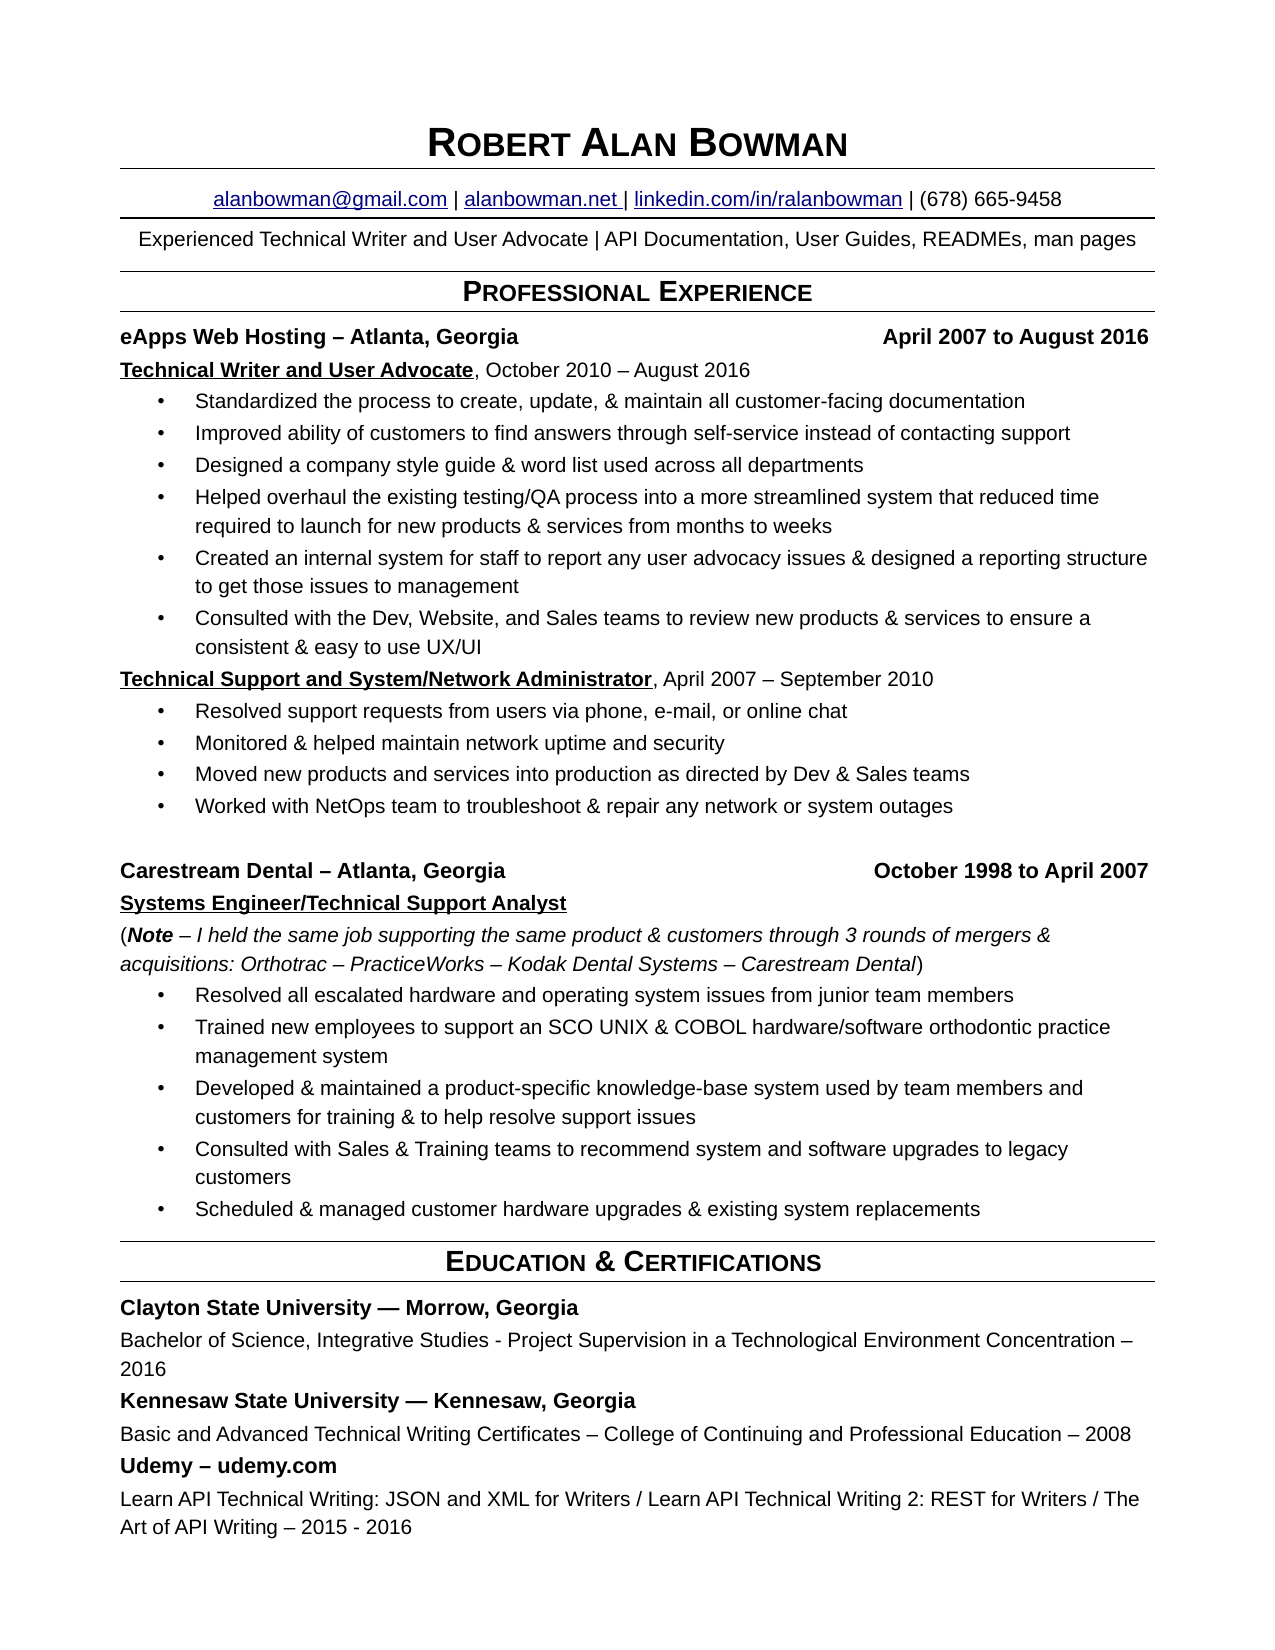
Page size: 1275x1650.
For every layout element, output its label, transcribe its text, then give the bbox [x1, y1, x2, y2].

subtitle Robert Alan Bowman [120, 115, 1155, 168]
list Designed a company style guide & word list used across all departments [157, 453, 1155, 477]
text alanbowman@gmail.com | alanbowman.net | linkedin.com/in/ralanbowman | (678) 665-9458 [120, 181, 1155, 217]
list Resolved all escalated hardware and operating system issues from junior team members [157, 983, 1155, 1007]
list Created an internal system for staff to report any user advocacy issues & designed a reporting structure to get those issues to management [157, 545, 1155, 598]
list Helped overhaul the existing testing/QA process into a more streamlined system that reduced time required to launch for new products & services from months to weeks [157, 485, 1155, 538]
text Carestream Dental – Atlanta, Georgia October 1998 to April 2007 [120, 858, 1155, 883]
list Worked with NetOps team to troubleshoot & repair any network or system outages [157, 794, 1155, 818]
list Monitored & helped maintain network uptime and security [157, 730, 1155, 754]
text Technical Support and System/Network Administrator, April 2007 – September 2010 [120, 667, 1155, 691]
list Consulted with the Dev, Website, and Sales teams to review new products & services to ensure a consistent & easy to use UX/UI [157, 606, 1155, 659]
list Standardized the process to create, update, & maintain all customer-facing documentation [157, 389, 1155, 413]
list Developed & maintained a product-specific knowledge-base system used by team members and customers for training & to help resolve support issues [157, 1076, 1155, 1128]
text Basic and Advanced Technical Writing Certificates – College of Continuing and Professional Education – 2008 [120, 1421, 1155, 1445]
subtitle Education & Certifications [120, 1242, 1155, 1281]
text Technical Writer and User Advocate, October 2010 – August 2016 [120, 357, 1155, 381]
text Udemy – udemy.com [120, 1453, 1155, 1478]
text Systems Engineer/Technical Support Analyst [120, 891, 1155, 915]
list Scheduled & managed customer hardware upgrades & existing system replacements [157, 1197, 1155, 1221]
list Trained new employees to support an SCO UNIX & COBOL hardware/software orthodontic practice management system [157, 1015, 1155, 1068]
list Consulted with Sales & Training teams to recommend system and software upgrades to legacy customers [157, 1136, 1155, 1189]
text Bachelor of Science, Integrative Studies - Project Supervision in a Technological Environment Concentration – 2016 [120, 1328, 1155, 1380]
text (Note – I held the same job supporting the same product & customers through 3 rounds of mergers & acquisitions: Orthotrac – PracticeWorks – Kodak Dental Systems – Carestream Dental) [120, 923, 1155, 975]
text Learn API Technical Writing: JSON and XML for Writers / Learn API Technical Writing 2: REST for Writers / The Art of API Writing – 2015 - 2016 [120, 1486, 1155, 1539]
subtitle Professional Experience [120, 272, 1155, 311]
list Improved ability of customers to find answers through self-service instead of contacting support [157, 421, 1155, 445]
text Clayton State University — Morrow, Georgia [120, 1294, 1155, 1320]
list Moved new products and services into production as directed by Dev & Sales teams [157, 762, 1155, 786]
text eApps Web Hosting – Atlanta, Georgia April 2007 to August 2016 [120, 324, 1155, 349]
text Experienced Technical Writer and User Advocate | API Documentation, User Guides, READMEs, man pages [120, 227, 1155, 251]
text Kennesaw State University — Kennesaw, Georgia [120, 1388, 1155, 1413]
list Resolved support requests from users via phone, e-mail, or online chat [157, 698, 1155, 722]
